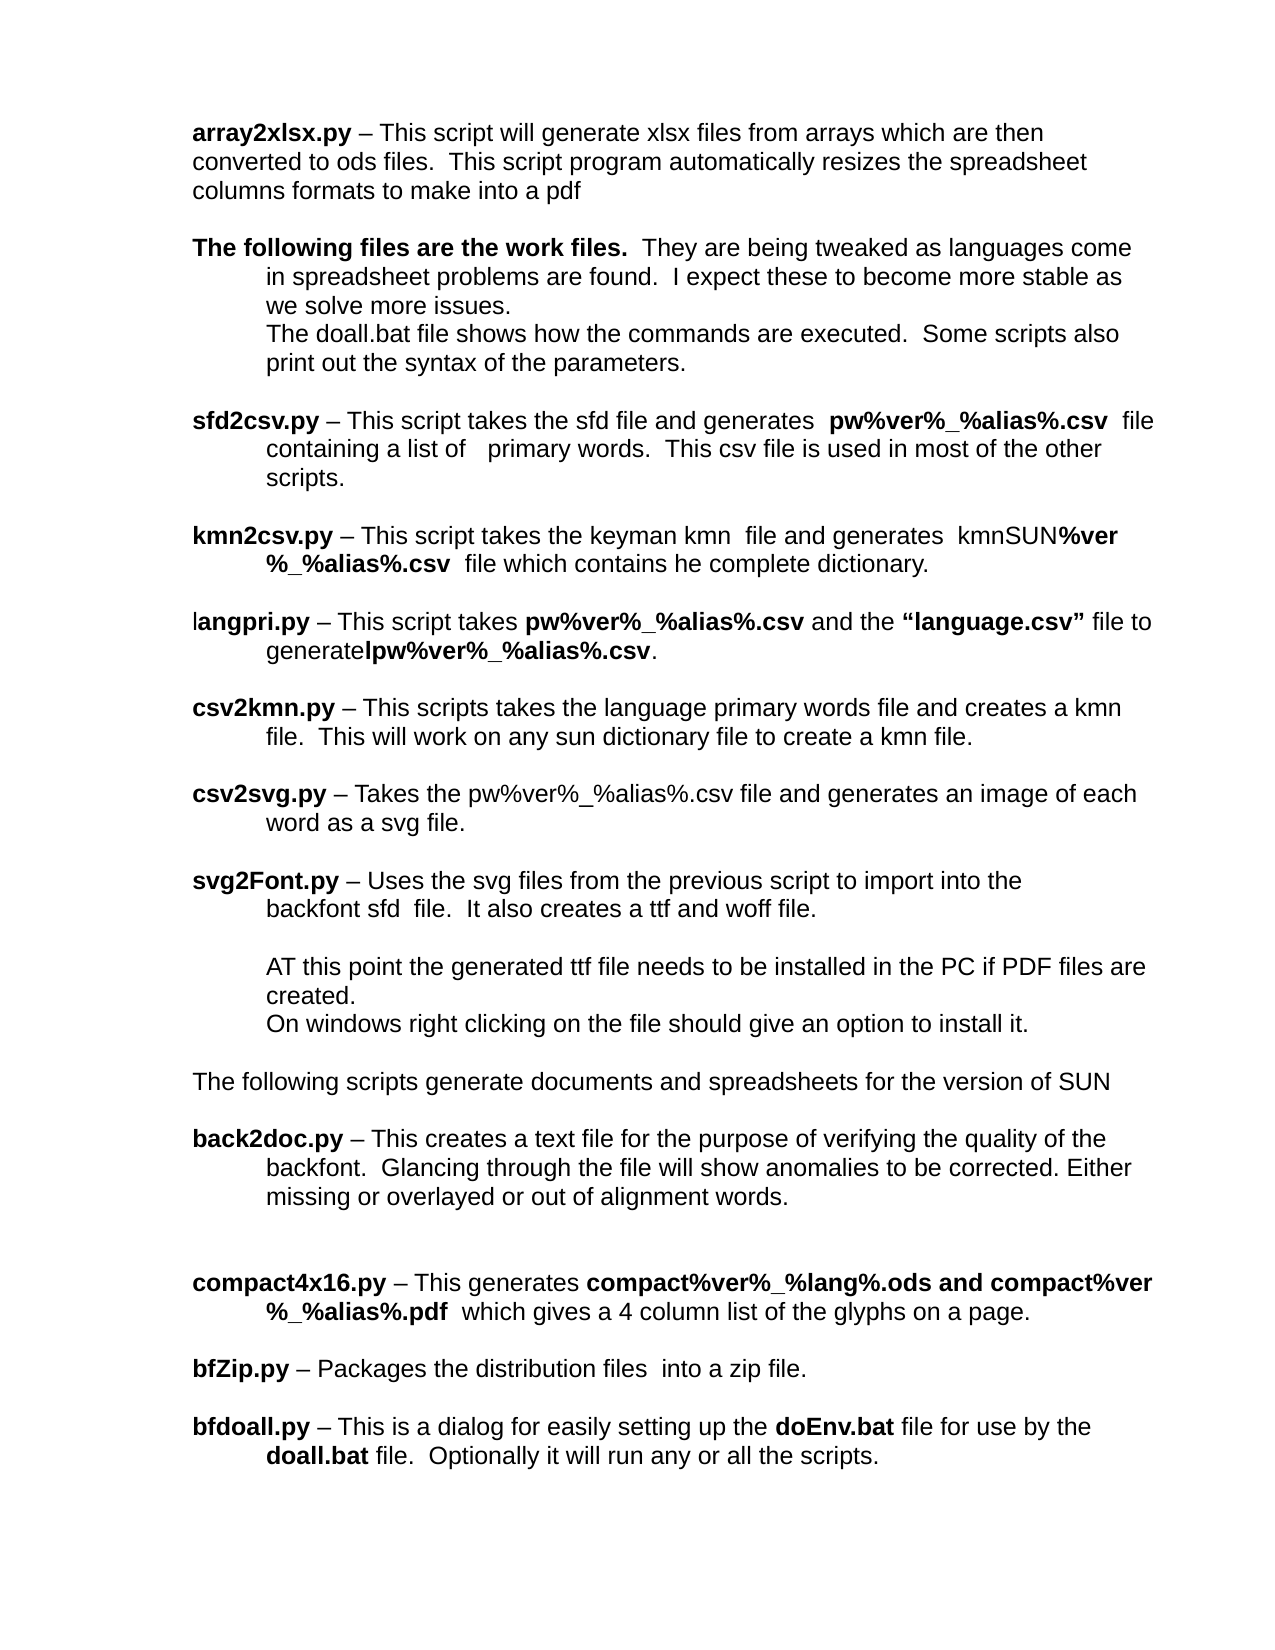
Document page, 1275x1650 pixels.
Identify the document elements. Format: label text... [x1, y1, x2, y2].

text The doall.bat file shows how the commands are executed. Some scripts also print out the syntax of the parameters. [118, 319, 1157, 377]
text The following scripts generate documents and spreadsheets for the version of SUN [192, 1067, 1157, 1096]
text svg2Font.py – Uses the svg files from the previous script to import into the backfont sfd file. It also creates a ttf and woff file. [192, 866, 1157, 923]
text The following files are the work files. They are being tweaked as languages come in spreadsheet problems are found. I expect these to become more stable as we solve more issues. [118, 233, 1157, 319]
text array2xlsx.py – This script will generate xlsx files from arrays which are then converted to ods files. This script program automatically resizes the spreadsheet columns formats to make into a pdf [118, 118, 1157, 204]
text compact4x16.py – This generates compact%ver%_%lang%.ods and compact%ver %_%alias%.pdf which gives a 4 column list of the glyphs on a page. [192, 1268, 1157, 1326]
text AT this point the generated ttf file needs to be installed in the PC if PDF files are created. [266, 952, 1157, 1009]
text langpri.py – This script takes pw%ver%_%alias%.csv and the “language.csv” file to generatelpw%ver%_%alias%.csv. [192, 607, 1157, 664]
text bfZip.py – Packages the distribution files into a zip file. [192, 1354, 1157, 1383]
text back2doc.py – This creates a text file for the purpose of verifying the quality of the backfont. Glancing through the file will show anomalies to be corrected. Either missing or overlayed or out of alignment words. [192, 1124, 1157, 1211]
text sfd2csv.py – This script takes the sfd file and generates pw%ver%_%alias%.csv file containing a list of primary words. This csv file is used in most of the other scripts. [192, 406, 1157, 492]
text csv2svg.py – Takes the pw%ver%_%alias%.csv file and generates an image of each word as a svg file. [192, 779, 1157, 837]
text bfdoall.py – This is a dialog for easily setting up the doEnv.bat file for use by the doall.bat file. Optionally it will run any or all the scripts. [192, 1412, 1157, 1469]
text csv2kmn.py – This scripts takes the language primary words file and creates a kmn file. This will work on any sun dictionary file to create a kmn file. [192, 693, 1157, 751]
text kmn2csv.py – This script takes the keyman kmn file and generates kmnSUN%ver %_%alias%.csv file which contains he complete dictionary. [192, 521, 1157, 578]
text On windows right clicking on the file should give an option to install it. [266, 1009, 1157, 1038]
